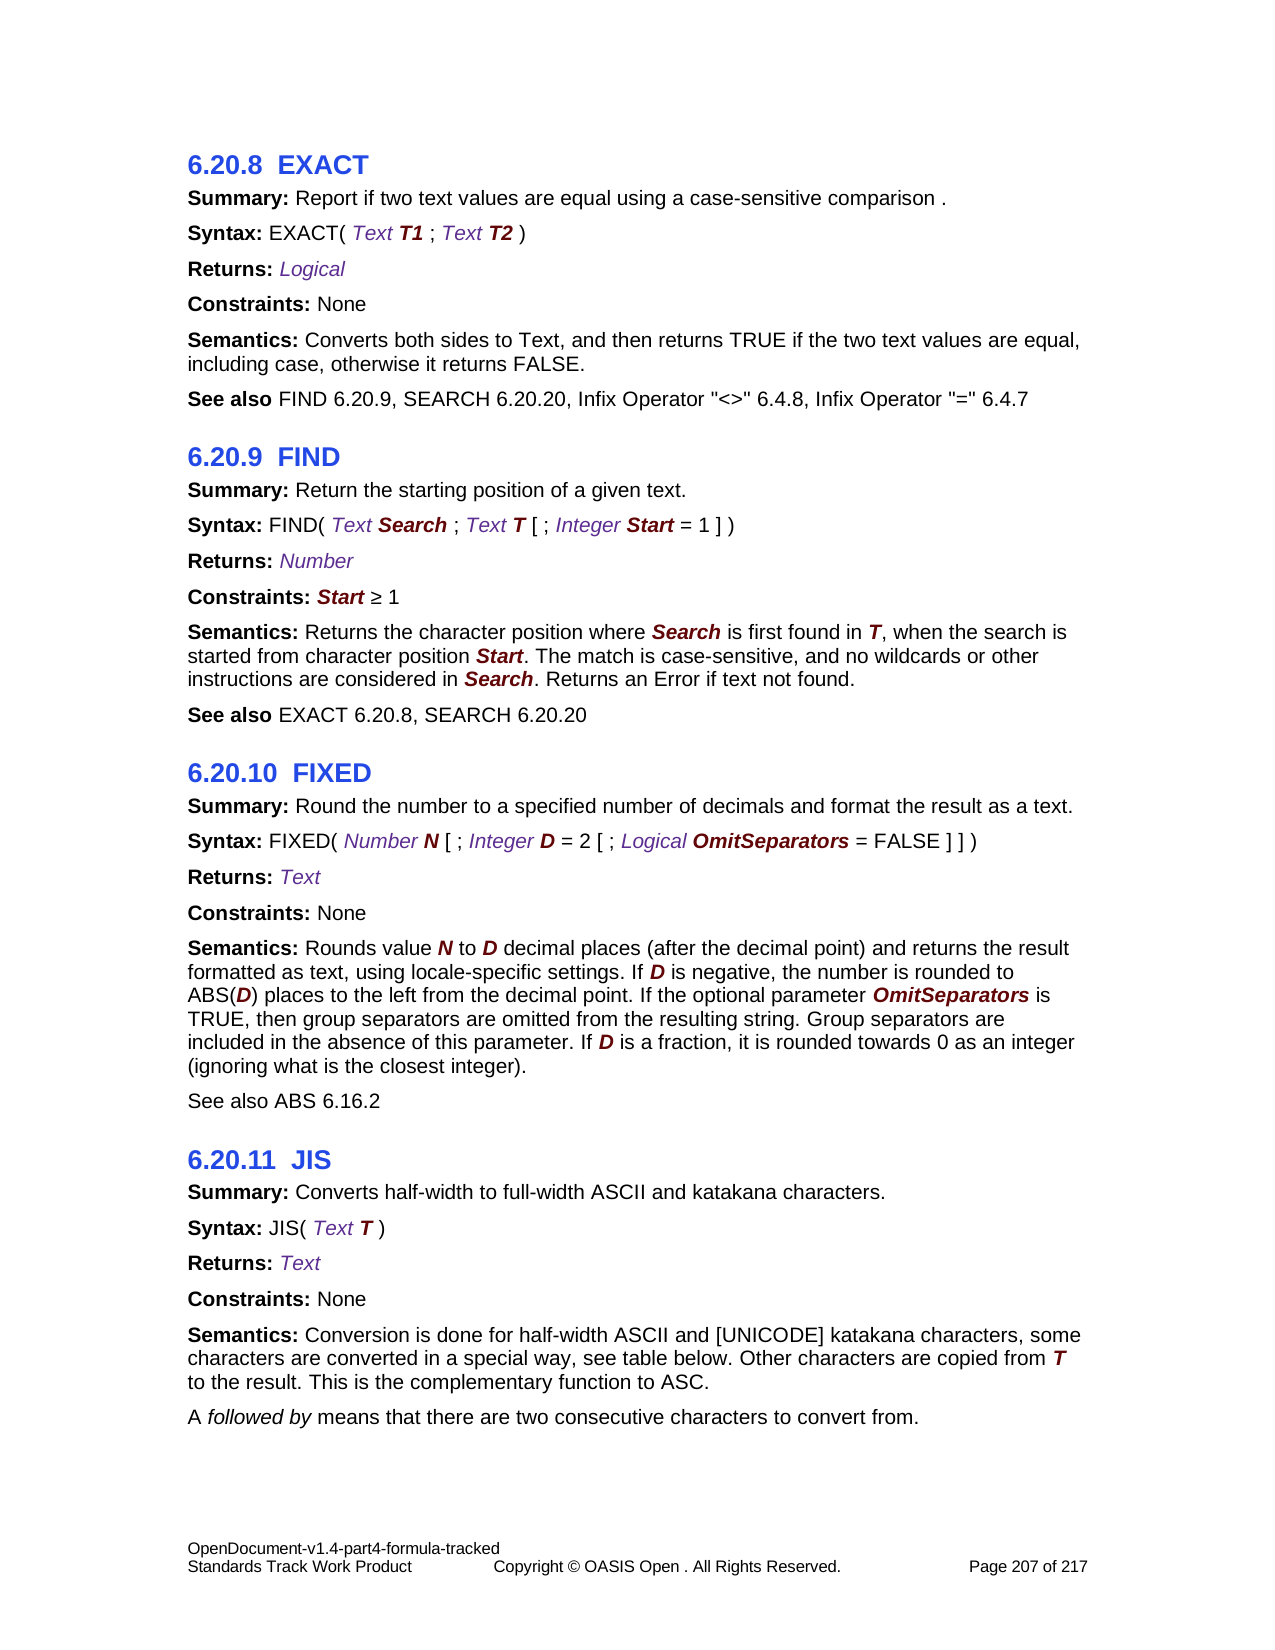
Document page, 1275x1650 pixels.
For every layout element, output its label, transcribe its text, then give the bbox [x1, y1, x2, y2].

text Syntax: JIS( Text T ) [187, 1216, 1088, 1240]
text Syntax: FIND( Text Search ; Text T [ ; Integer Start = 1 ] ) [187, 514, 1088, 537]
text Semantics: Rounds value N to D decimal places (after the decimal point) and returns the result formatted as text, using locale-specific settings. If D is negative, the number is rounded to ABS(D) places to the left from the decimal point. If the optional parameter OmitSeparators is TRUE, then group separators are omitted from the resulting string. Group separators are included in the absence of this parameter. If D is a fraction, it is rounded towards 0 as an integer (ignoring what is the closest integer). [187, 937, 1088, 1078]
text Semantics: Returns the character position where Search is first found in T, when the search is started from character position Start. The match is case-sensitive, and no wildcards or other instructions are considered in Search. Returns an Error if text not found. [187, 621, 1088, 691]
subtitle JIS [187, 1144, 1088, 1174]
text Constraints: None [187, 901, 1088, 924]
text Constraints: None [187, 1287, 1088, 1311]
text Constraints: Start ≥ 1 [187, 585, 1088, 609]
text A followed by means that there are two consecutive characters to convert from. [187, 1406, 1088, 1429]
text Constraints: None [187, 293, 1088, 316]
text Returns: Text [187, 865, 1088, 889]
text Returns: Text [187, 1252, 1088, 1275]
subtitle EXACT [187, 150, 1088, 180]
text Returns: Number [187, 549, 1088, 573]
text Summary: Converts half-width to full-width ASCII and katakana characters. [187, 1181, 1088, 1204]
text See also ABS 6.16.2 [187, 1090, 1088, 1113]
subtitle FIXED [187, 758, 1088, 788]
text Summary: Report if two text values are equal using a case-sensitive comparison . [187, 186, 1088, 209]
text Syntax: EXACT( Text T1 ; Text T2 ) [187, 222, 1088, 245]
text Summary: Round the number to a specified number of decimals and format the result as a text. [187, 794, 1088, 818]
text Syntax: FIXED( Number N [ ; Integer D = 2 [ ; Logical OmitSeparators = FALSE ] ] ) [187, 830, 1088, 853]
text Returns: Logical [187, 257, 1088, 281]
text See also FIND 6.20.9, SEARCH 6.20.20, Infix Operator "<>" 6.4.8, Infix Operator "=" 6.4.7 [187, 388, 1088, 411]
text See also EXACT 6.20.8, SEARCH 6.20.20 [187, 703, 1088, 727]
text Summary: Return the starting position of a given text. [187, 478, 1088, 502]
text Semantics: Conversion is done for half-width ASCII and [UNICODE] katakana characters, some characters are converted in a special way, see table below. Other characters are copied from T to the result. This is the complementary function to ASC. [187, 1323, 1088, 1394]
text Semantics: Converts both sides to Text, and then returns TRUE if the two text values are equal, including case, otherwise it returns FALSE. [187, 328, 1088, 376]
subtitle FIND [187, 442, 1088, 472]
